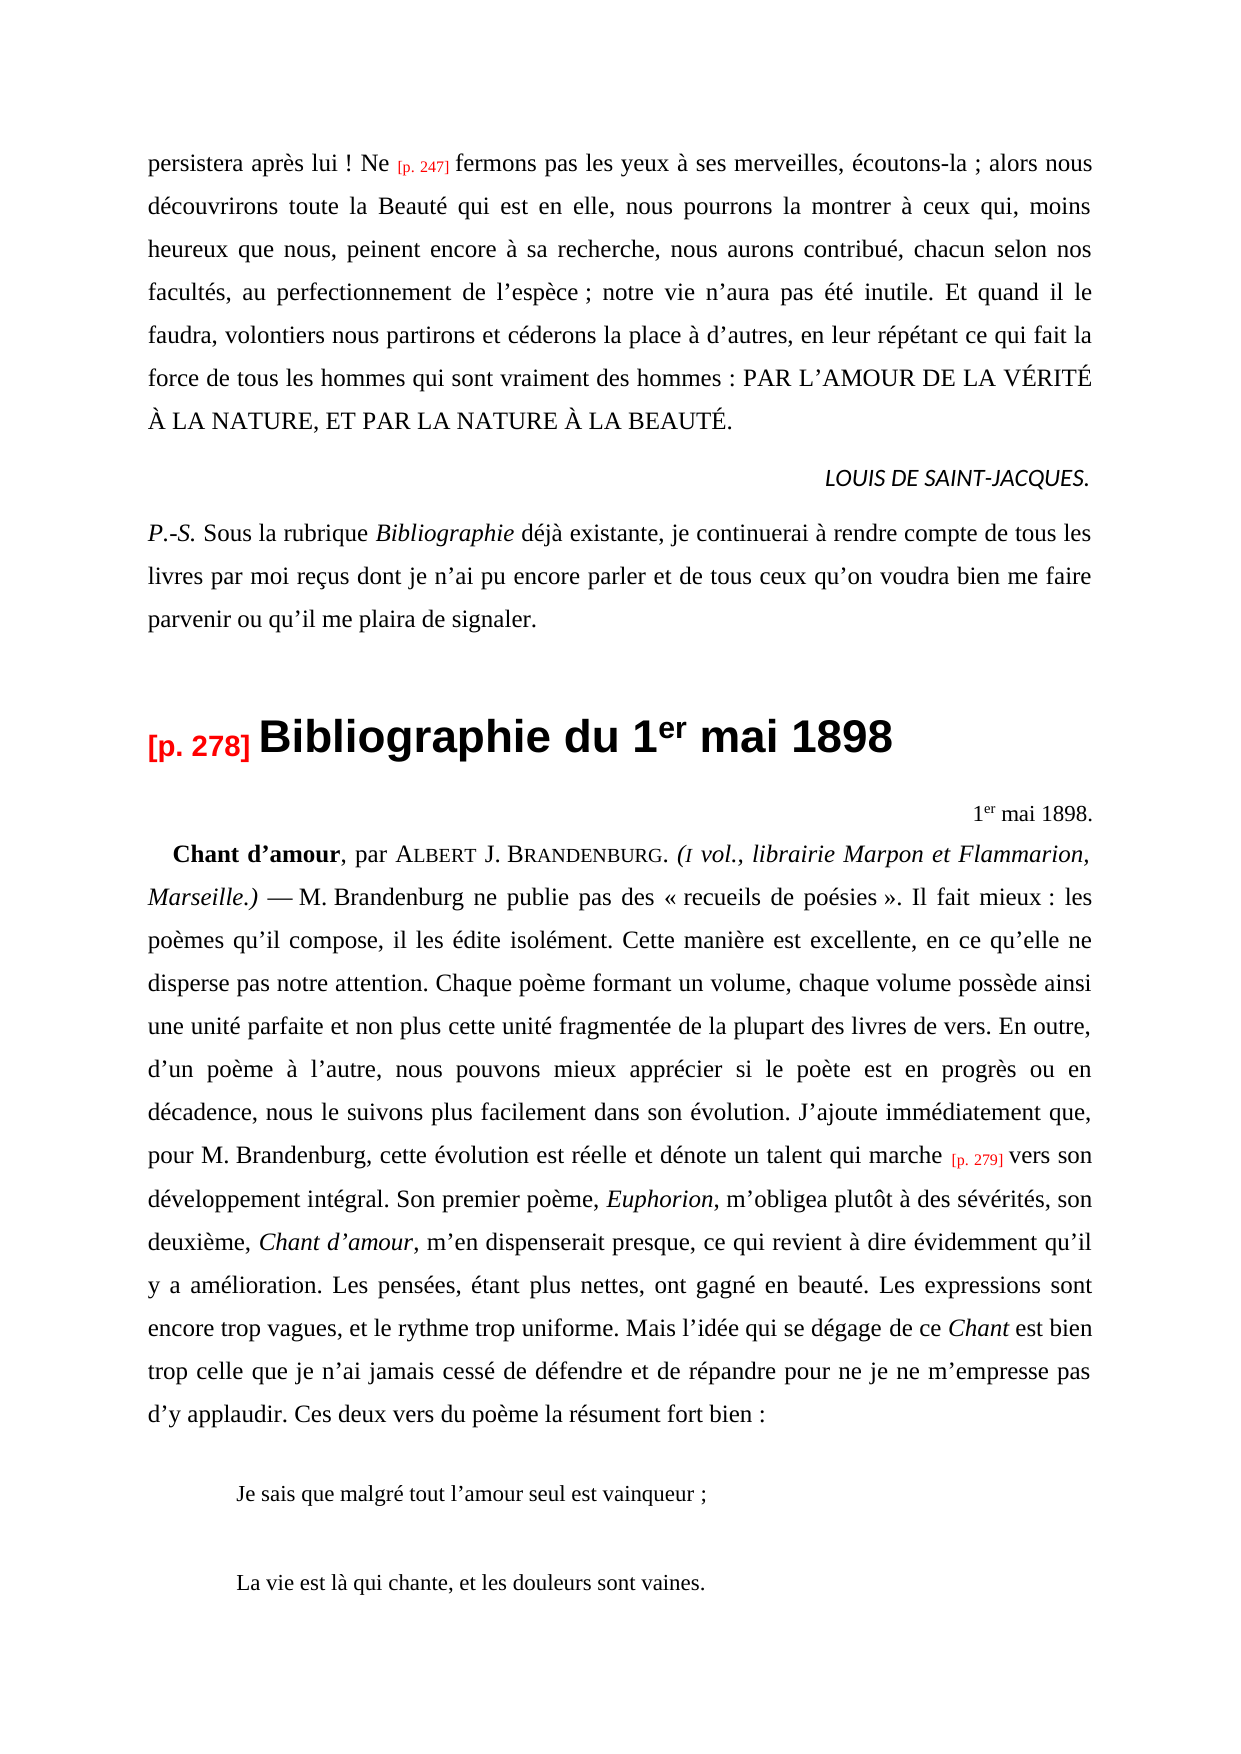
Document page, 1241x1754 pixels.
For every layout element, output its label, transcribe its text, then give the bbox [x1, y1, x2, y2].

text persistera après lui ! Ne [p. 247] fermons pas les yeux à ses merveilles, écoutons-la ; alors nous découvrirons toute la Beauté qui est en elle, nous pourrons la montrer à ceux qui, moins heureux que nous, peinent encore à sa recherche, nous aurons contribué, chacun selon nos facultés, au perfectionnement de l’espèce ; notre vie n’aura pas été inutile. Et quand il le faudra, volontiers nous partirons et céderons la place à d’autres, en leur répétant ce qui fait la force de tous les hommes qui sont vraiment des hommes : PAR L’AMOUR DE LA VÉRITÉ À LA NATURE, ET PAR LA NATURE À LA BEAUTÉ. [148, 148, 1093, 435]
text Chant d’amour, par Albert J. Brandenburg. (i vol., librairie Marpon et Flammarion, Marseille.) — M. Brandenburg ne publie pas des « recueils de poésies ». Il fait mieux : les poèmes qu’il compose, il les édite isolément. Cette manière est excellente, en ce qu’elle ne disperse pas notre attention. Chaque poème formant un volume, chaque volume possède ainsi une unité parfaite et non plus cette unité fragmentée de la plupart des livres de vers. En outre, d’un poème à l’autre, nous pouvons mieux apprécier si le poète est en progrès ou en décadence, nous le suivons plus facilement dans son évolution. J’ajoute immédiatement que, pour M. Brandenburg, cette évolution est réelle et dénote un talent qui marche [p. 279] vers son développement intégral. Son premier poème, Euphorion, m’obligea plutôt à des sévérités, son deuxième, Chant d’amour, m’en dispenserait presque, ce qui revient à dire évidemment qu’il y a amélioration. Les pensées, étant plus nettes, ont gagné en beauté. Les expressions sont encore trop vagues, et le rythme trop uniforme. Mais l’idée qui se dégage de ce Chant est bien trop celle que je n’ai jamais cessé de défendre et de répandre pour ne je ne m’empresse pas d’y applaudir. Ces deux vers du poème la résument fort bien : [148, 839, 1093, 1428]
text La vie est là qui chante, et les douleurs sont vaines. [236, 1569, 1093, 1596]
text 1er mai 1898. [148, 800, 1093, 826]
text LOUIS DE SAINT-JACQUES. [148, 462, 1093, 492]
subtitle [p. 278] Bibliographie du 1er mai 1898 [148, 710, 1093, 762]
text Je sais que malgré tout l’amour seul est vainqueur ; [236, 1480, 1093, 1506]
text P.-S. Sous la rubrique Bibliographie déjà existante, je continuerai à rendre compte de tous les livres par moi reçus dont je n’ai pu encore parler et de tous ceux qu’on voudra bien me faire parvenir ou qu’il me plaira de signaler. [148, 518, 1093, 633]
